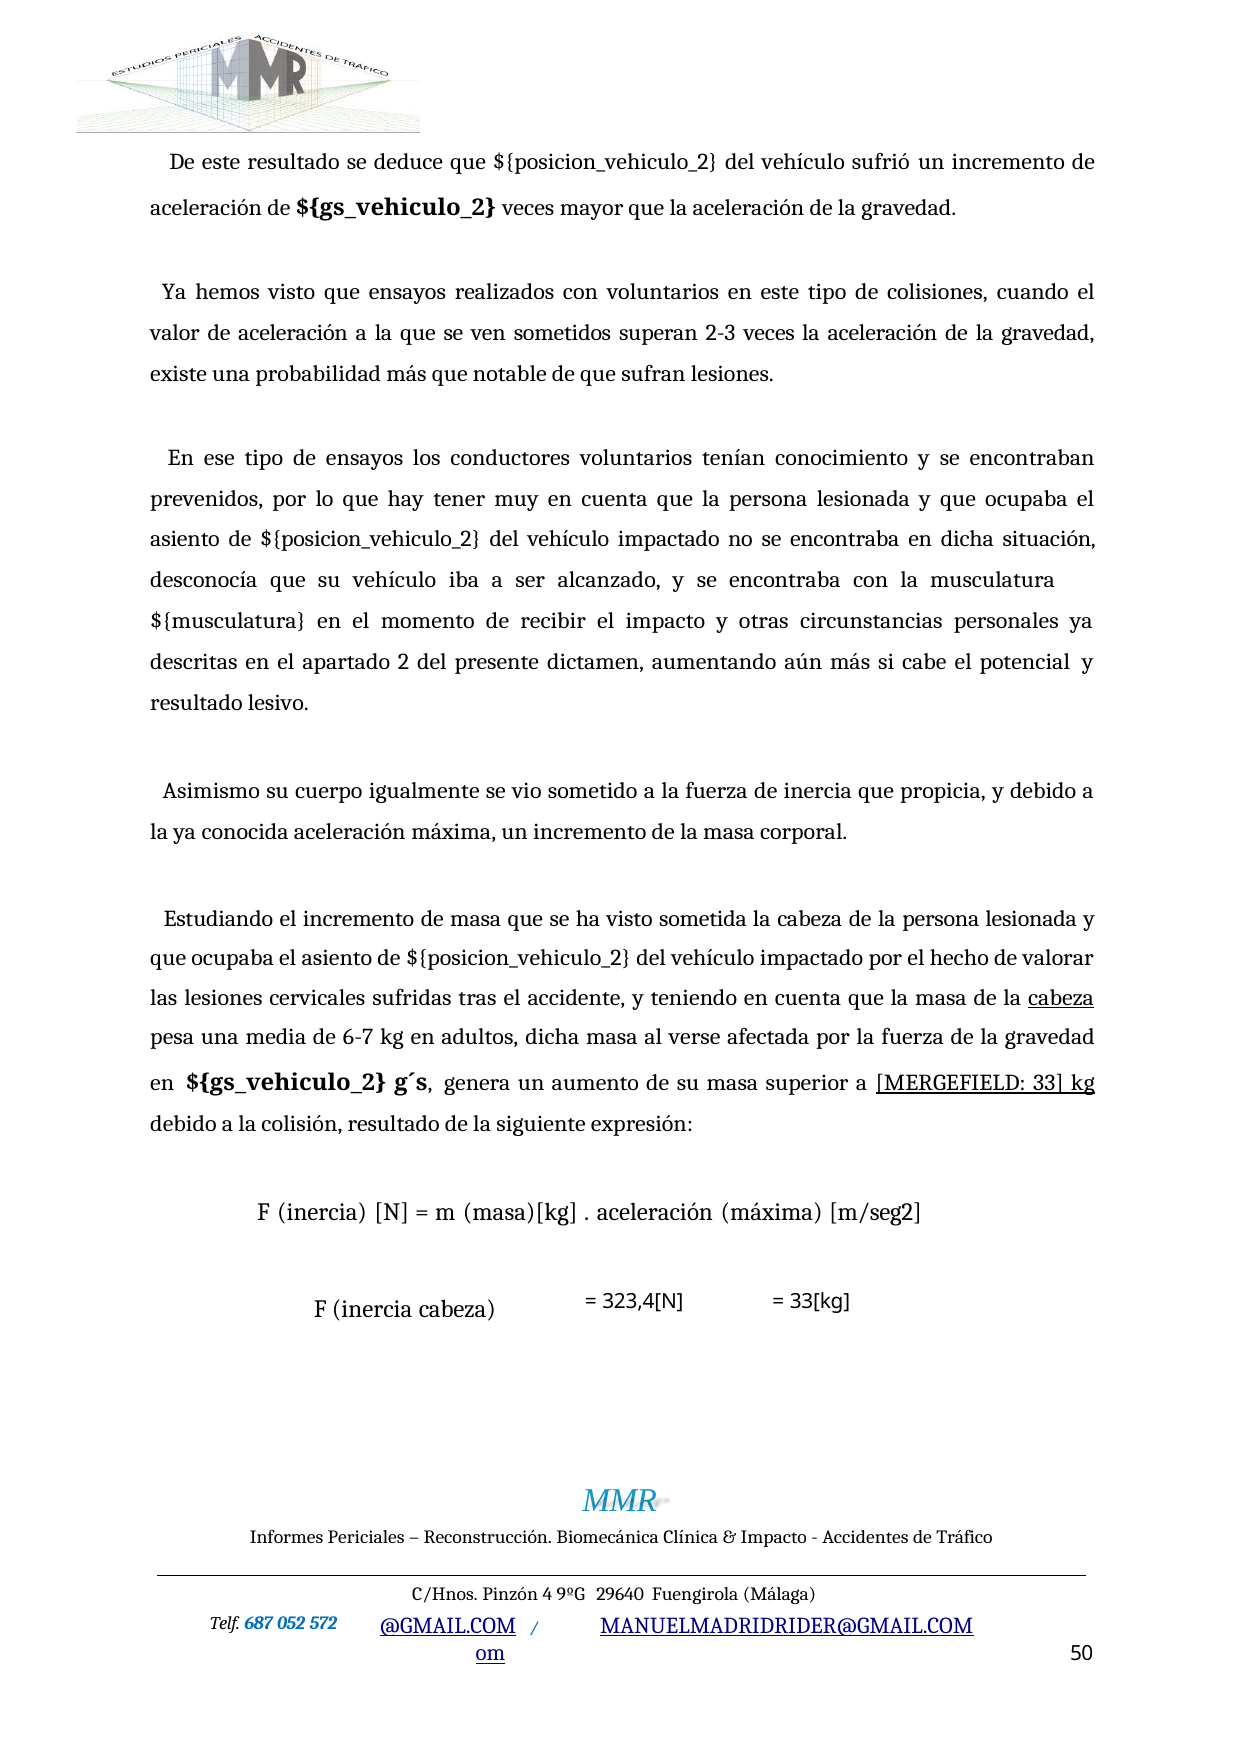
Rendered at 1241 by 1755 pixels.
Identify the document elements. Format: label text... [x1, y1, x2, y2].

text = 33[kg] [772, 1287, 924, 1315]
text En ese tipo de ensayos los conductores voluntarios tenían conocimiento y se encontraban prevenidos, por lo que hay tener muy en cuenta que la persona lesionada y que ocupaba el asiento de ${posicion_vehiculo_2} del vehículo impactado no se encontraba en dicha situación, desconocía que su vehículo iba a ser alcanzado, y se encontraba con la musculatura [150, 444, 1096, 593]
text Estudiando el incremento de masa que se ha visto sometida la cabeza de la persona lesionada y que ocupaba el asiento de ${posicion_vehiculo_2} del vehículo impactado por el hecho de valorar las lesiones cervicales sufridas tras el accidente, y teniendo en cuenta que la masa de la cabeza pesa una media de 6-7 kg en adultos, dicha masa al verse afectada por la fuerza de la gravedad en ${gs_vehiculo_2} g´s, genera un aumento de su masa superior a [MERGEFIELD: 33] kg debido a la colisión, resultado de la siguiente expresión: [150, 906, 1095, 1137]
text Ya hemos visto que ensayos realizados con voluntarios en este tipo de colisiones, cuando el valor de aceleración a la que se ven sometidos superan 2-3 veces la aceleración de la gravedad, existe una probabilidad más que notable de que sufran lesiones. [150, 279, 1095, 387]
text De este resultado se deduce que ${posicion_vehiculo_2} del vehículo sufrió un incremento de aceleración de ${gs_vehiculo_2} veces mayor que la aceleración de la gravedad. [150, 149, 1095, 222]
text F (inercia cabeza) = 323,4[N] [313, 1278, 1152, 1336]
text ${musculatura} en el momento de recibir el impacto y otras circunstancias personales ya descritas en el apartado 2 del presente dictamen, aumentando aún más si cabe el potencial y resultado lesivo. [150, 608, 1094, 716]
text Asimismo su cuerpo igualmente se vio sometido a la fuerza de inercia que propicia, y debido a la ya conocida aceleración máxima, un incremento de la masa corporal. [150, 778, 1095, 845]
text F (inercia) [N] = m (masa)[kg] . aceleración (máxima) [m/seg2] [257, 1198, 1152, 1227]
